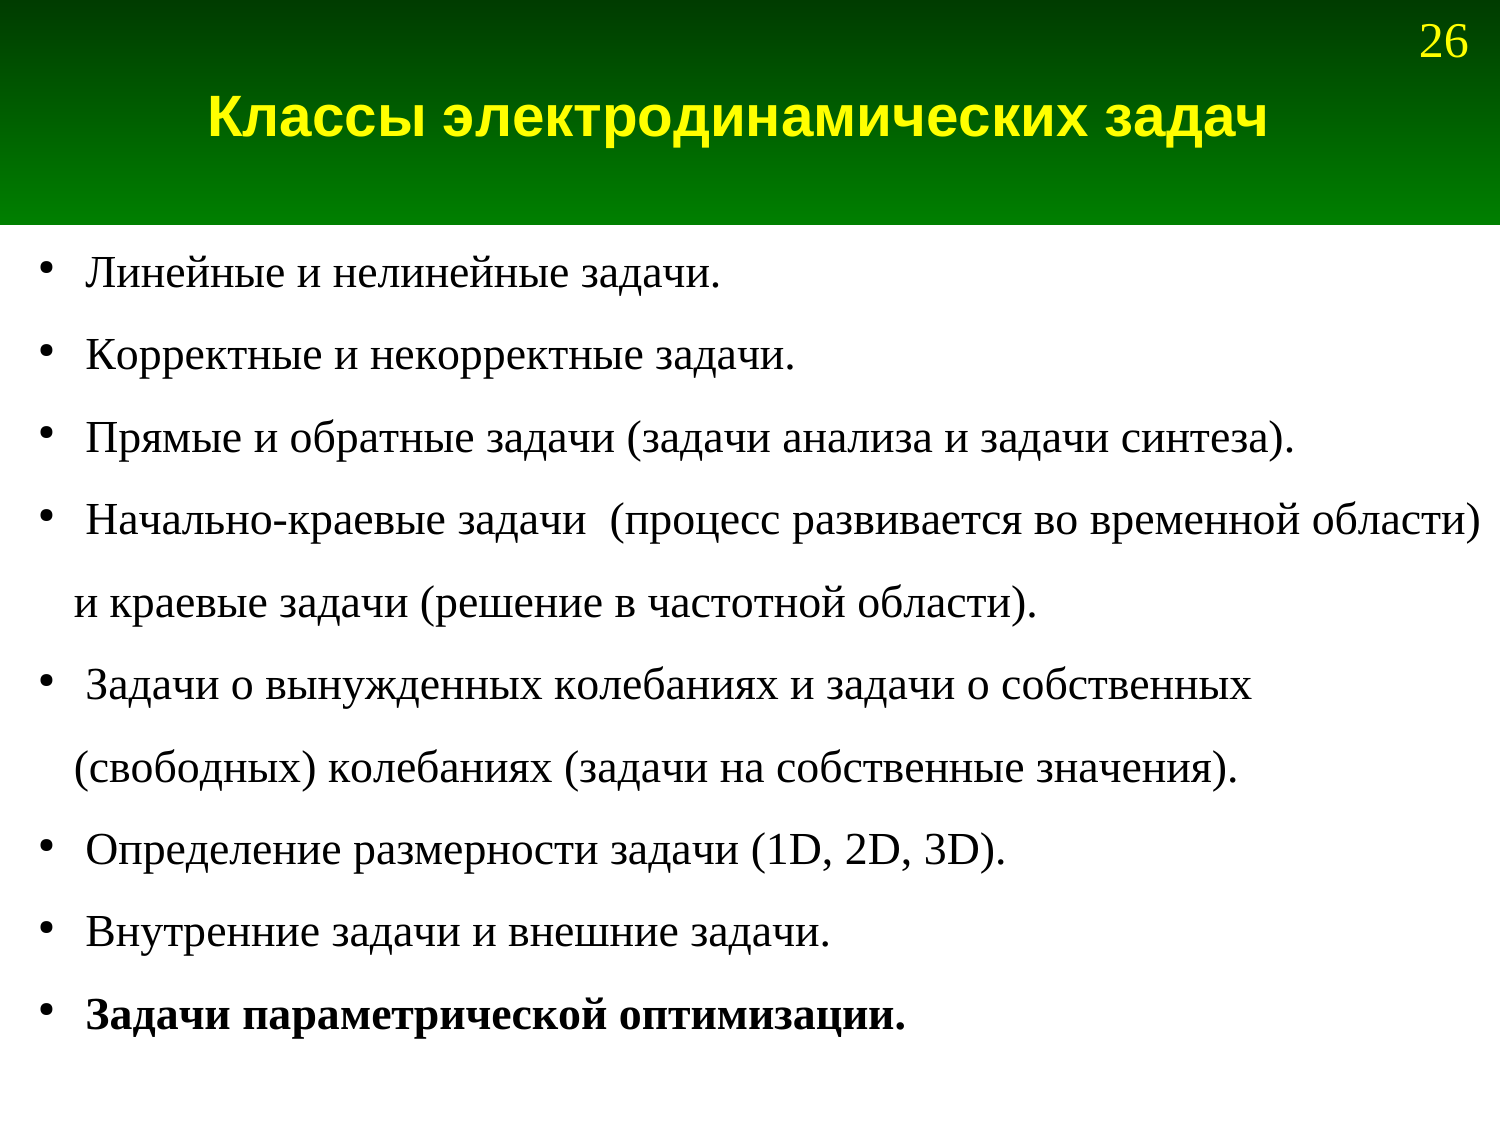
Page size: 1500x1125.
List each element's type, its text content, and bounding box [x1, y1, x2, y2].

text_box Линейные и нелинейные задачи. Корректные и некорректные задачи. Прямые и обратные задачи (задачи анализа и задачи синтеза). Начально-краевые задачи (процесс развивается во временной области) и краевые задачи (решение в частотной области). Задачи о вынужденных колебаниях и задачи о собственных (свободных) колебаниях (задачи на собственные значения). Определение размерности задачи (1D, 2D, 3D). Внутренние задачи и внешние задачи. Задачи параметрической оптимизации. [23, 206, 1500, 1122]
title Классы электродинамических задач [88, 18, 1389, 206]
